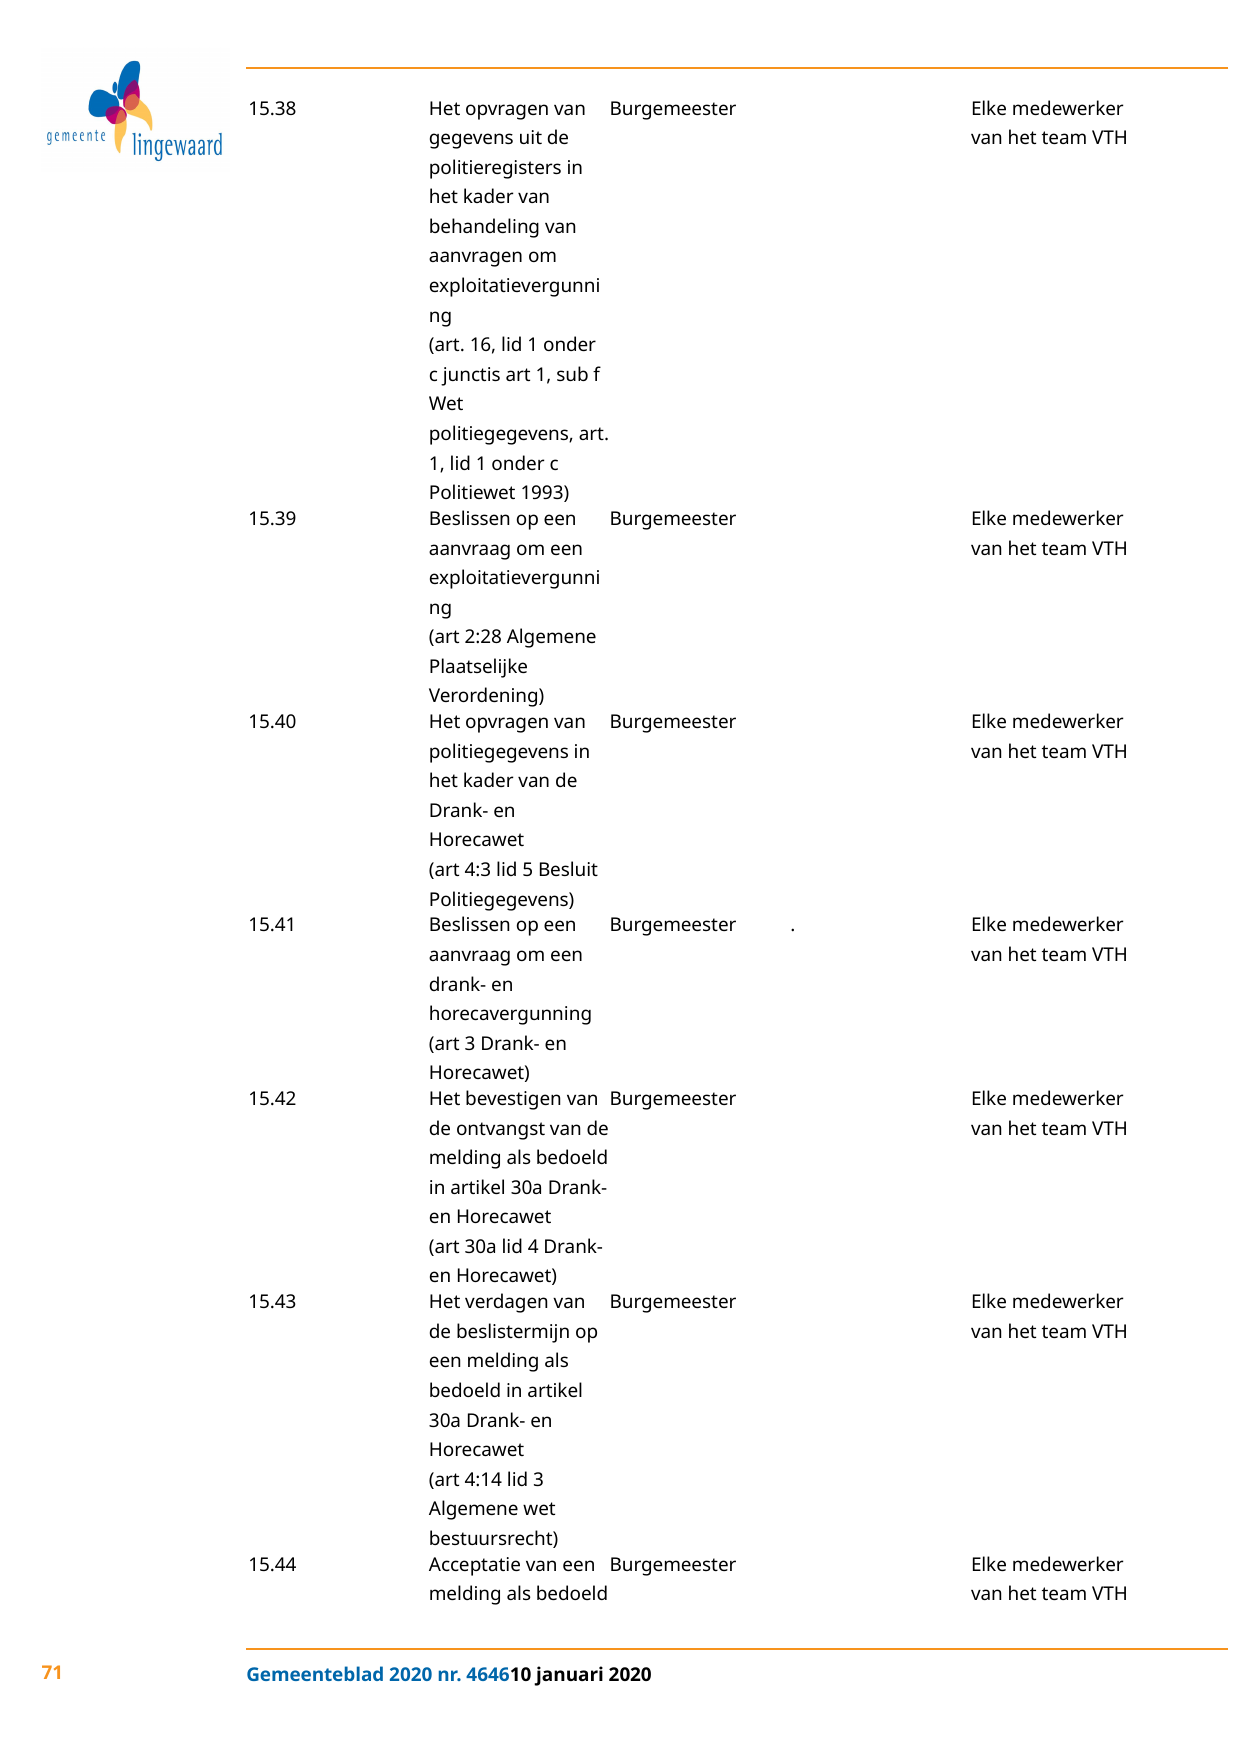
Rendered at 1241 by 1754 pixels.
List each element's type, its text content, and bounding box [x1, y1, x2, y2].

picture [41, 47, 231, 172]
table_cell Het bevestigen van de ontvangst van de melding als bedoeld in artikel 30a Drank- en Horecawet (art 30a lid 4 Drank- en Horecawet) [429, 1085, 609, 1288]
table_cell Elke medewerker van het team VTH [971, 1289, 1152, 1551]
table_cell Burgemeester [609, 1289, 790, 1551]
table_cell 15.42 [248, 1085, 429, 1288]
table_cell 15.38 [248, 95, 429, 505]
table_cell [790, 1551, 971, 1606]
table_cell [790, 1289, 971, 1551]
table_cell Burgemeester [609, 1551, 790, 1606]
table_cell 15.39 [248, 505, 429, 708]
table_cell Het verdagen van de beslistermijn op een melding als bedoeld in artikel 30a Drank- en Horecawet (art 4:14 lid 3 Algemene wet bestuursrecht) [429, 1289, 609, 1551]
table_cell Burgemeester [609, 912, 790, 1085]
table_cell 15.44 [248, 1551, 429, 1606]
table_cell Burgemeester [609, 708, 790, 912]
table_cell [790, 708, 971, 912]
table_cell Beslissen op een aanvraag om een exploitatievergunning (art 2:28 Algemene Plaatselijke Verordening) [429, 505, 609, 708]
table_cell [790, 1085, 971, 1288]
table_cell Elke medewerker van het team VTH [971, 1551, 1152, 1606]
table_cell Acceptatie van een melding als bedoeld [429, 1551, 609, 1606]
table_cell Elke medewerker van het team VTH [971, 505, 1152, 708]
table_cell 15.40 [248, 708, 429, 912]
table_cell Het opvragen van gegevens uit de politieregisters in het kader van behandeling van aanvragen om exploitatievergunning (art. 16, lid 1 onder c junctis art 1, sub f Wet politiegegevens, art. 1, lid 1 onder c Politiewet 1993) [429, 95, 609, 505]
table_cell [790, 505, 971, 708]
table_cell Elke medewerker van het team VTH [971, 1085, 1152, 1288]
table_cell 15.43 [248, 1289, 429, 1551]
table_cell Elke medewerker van het team VTH [971, 912, 1152, 1085]
table_cell Burgemeester [609, 505, 790, 708]
table_cell Burgemeester [609, 95, 790, 505]
table_cell Elke medewerker van het team VTH [971, 95, 1152, 505]
table_cell Het opvragen van politiegegevens in het kader van de Drank- en Horecawet (art 4:3 lid 5 Besluit Politiegegevens) [429, 708, 609, 912]
table_cell 15.41 [248, 912, 429, 1085]
table_cell Burgemeester [609, 1085, 790, 1288]
table_cell [790, 95, 971, 505]
table_cell Elke medewerker van het team VTH [971, 708, 1152, 912]
table_cell . [790, 912, 971, 1085]
table_cell Beslissen op een aanvraag om een drank- en horecavergunning (art 3 Drank- en Horecawet) [429, 912, 609, 1085]
